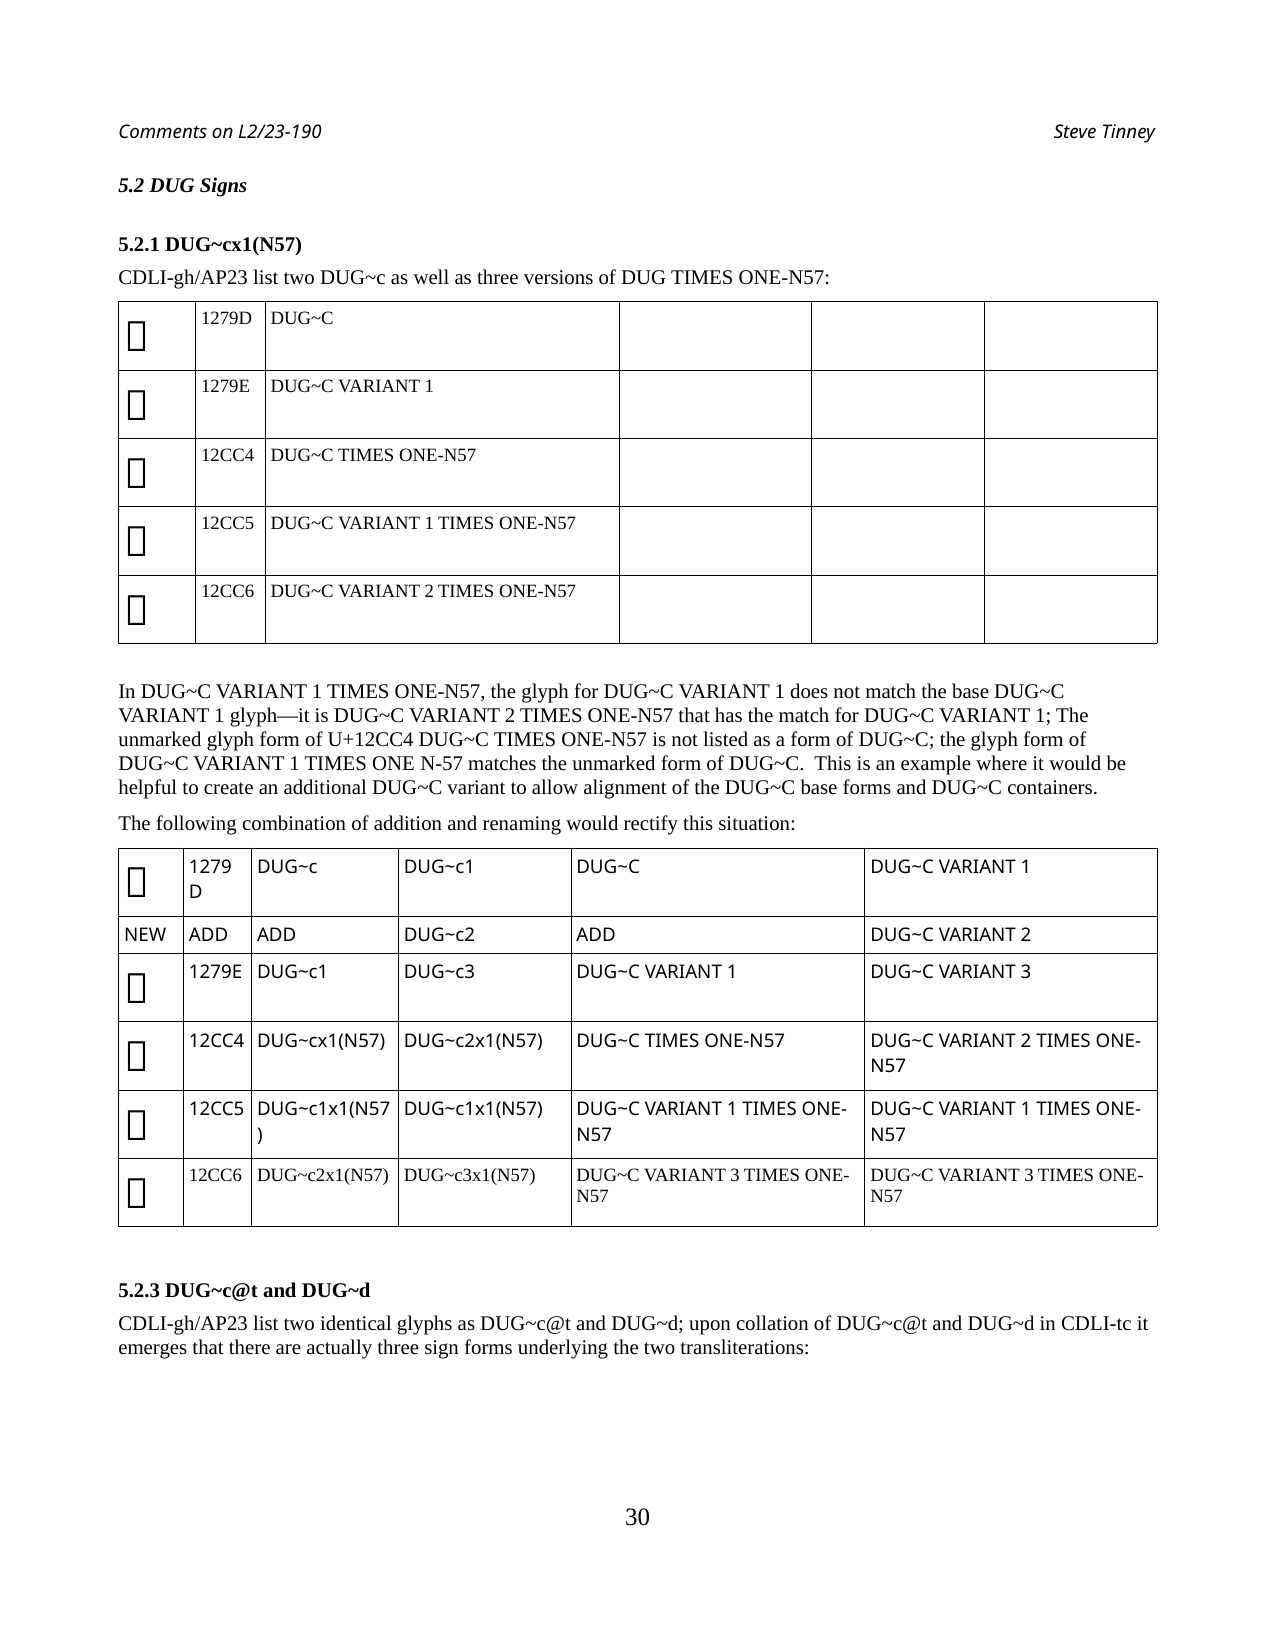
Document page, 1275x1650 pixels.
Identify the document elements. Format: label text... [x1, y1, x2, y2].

table_cell NEW [119, 917, 183, 953]
table_cell [620, 371, 811, 438]
text The following combination of addition and renaming would rectify this situation: [118, 811, 1157, 835]
table_cell [812, 439, 984, 506]
subtitle 5.2.3 DUG~c@t and DUG~d [118, 1277, 1157, 1302]
table_cell DUG~C VARIANT 3 TIMES ONE-N57 [865, 1159, 1157, 1226]
table_cell [812, 576, 984, 643]
table_cell 1279E [184, 954, 251, 1021]
table_cell 12CC5 [184, 1091, 251, 1158]
table_cell 𒳄 [119, 439, 195, 506]
table_cell DUG~c1 [252, 954, 398, 1021]
table_cell DUG~c3x1(N57) [399, 1159, 571, 1226]
table_cell ADD [572, 917, 864, 953]
table_cell 𒳆 [119, 576, 195, 643]
table_cell DUG~c1x1(N57) [252, 1091, 398, 1158]
text CDLI-gh/AP23 list two identical glyphs as DUG~c@t and DUG~d; upon collation of DUG~c@t and DUG~d in CDLI-tc it emerges that there are actually three sign forms underlying the two transliterations: [118, 1311, 1157, 1359]
table_header DUG~C [572, 849, 864, 916]
table_cell DUG~c3 [399, 954, 571, 1021]
table_cell 12CC6 [184, 1159, 251, 1226]
table_cell 1279E [196, 371, 265, 438]
table_cell DUG~C VARIANT 1 TIMES ONE-N57 [572, 1091, 864, 1158]
table_cell DUG~C VARIANT 2 [865, 917, 1157, 953]
table_header DUG~C [266, 302, 619, 369]
table_cell 𒞞 [119, 954, 183, 1021]
table_cell DUG~C TIMES ONE-N57 [266, 439, 619, 506]
table_header DUG~c1 [399, 849, 571, 916]
table_cell [985, 371, 1157, 438]
table_cell 12CC5 [196, 507, 265, 574]
table_cell DUG~c2x1(N57) [399, 1022, 571, 1089]
table_cell DUG~C VARIANT 2 TIMES ONE-N57 [266, 576, 619, 643]
table_cell DUG~c2 [399, 917, 571, 953]
table_header DUG~c [252, 849, 398, 916]
table_header [985, 302, 1157, 369]
table_cell 𒳅 [119, 1091, 183, 1158]
table_header 1279D [184, 849, 251, 916]
table_cell ADD [252, 917, 398, 953]
table_cell 𒳅 [119, 507, 195, 574]
table_cell 12CC4 [196, 439, 265, 506]
table_cell 𒞞 [119, 371, 195, 438]
table_cell DUG~C VARIANT 1 TIMES ONE-N57 [266, 507, 619, 574]
table_cell [620, 576, 811, 643]
table_header 𒞝 [119, 849, 183, 916]
table_cell [985, 439, 1157, 506]
table_cell DUG~C VARIANT 1 [266, 371, 619, 438]
table_header 𒞝 [119, 302, 195, 369]
table_cell ADD [184, 917, 251, 953]
table_cell DUG~C TIMES ONE-N57 [572, 1022, 864, 1089]
table_cell DUG~C VARIANT 3 TIMES ONE-N57 [572, 1159, 864, 1226]
table_cell 12CC4 [184, 1022, 251, 1089]
table_cell [812, 507, 984, 574]
table_cell DUG~cx1(N57) [252, 1022, 398, 1089]
table_cell [985, 507, 1157, 574]
subtitle 5.2 DUG Signs [118, 173, 1157, 197]
table_cell 𒳄 [119, 1022, 183, 1089]
table_cell 𒳆 [119, 1159, 183, 1226]
table_header 1279D [196, 302, 265, 369]
table_cell [620, 507, 811, 574]
subtitle 5.2.1 DUG~cx1(N57) [118, 232, 1157, 256]
table_header DUG~C VARIANT 1 [865, 849, 1157, 916]
table_cell [620, 439, 811, 506]
table_cell DUG~C VARIANT 2 TIMES ONE-N57 [865, 1022, 1157, 1089]
table_cell DUG~C VARIANT 1 [572, 954, 864, 1021]
table_header [812, 302, 984, 369]
table_header [620, 302, 811, 369]
table_cell DUG~C VARIANT 3 [865, 954, 1157, 1021]
table_cell [985, 576, 1157, 643]
text In DUG~C VARIANT 1 TIMES ONE-N57, the glyph for DUG~C VARIANT 1 does not match the base DUG~C VARIANT 1 glyph—it is DUG~C VARIANT 2 TIMES ONE-N57 that has the match for DUG~C VARIANT 1; The unmarked glyph form of U+12CC4 DUG~C TIMES ONE-N57 is not listed as a form of DUG~C; the glyph form of DUG~C VARIANT 1 TIMES ONE N-57 matches the unmarked form of DUG~C. This is an example where it would be helpful to create an additional DUG~C variant to allow alignment of the DUG~C base forms and DUG~C containers. [118, 679, 1157, 799]
table_cell [812, 371, 984, 438]
text CDLI-gh/AP23 list two DUG~c as well as three versions of DUG TIMES ONE-N57: [118, 265, 1157, 289]
table_cell 12CC6 [196, 576, 265, 643]
table_cell DUG~C VARIANT 1 TIMES ONE-N57 [865, 1091, 1157, 1158]
table_cell DUG~c1x1(N57) [399, 1091, 571, 1158]
table_cell DUG~c2x1(N57) [252, 1159, 398, 1226]
